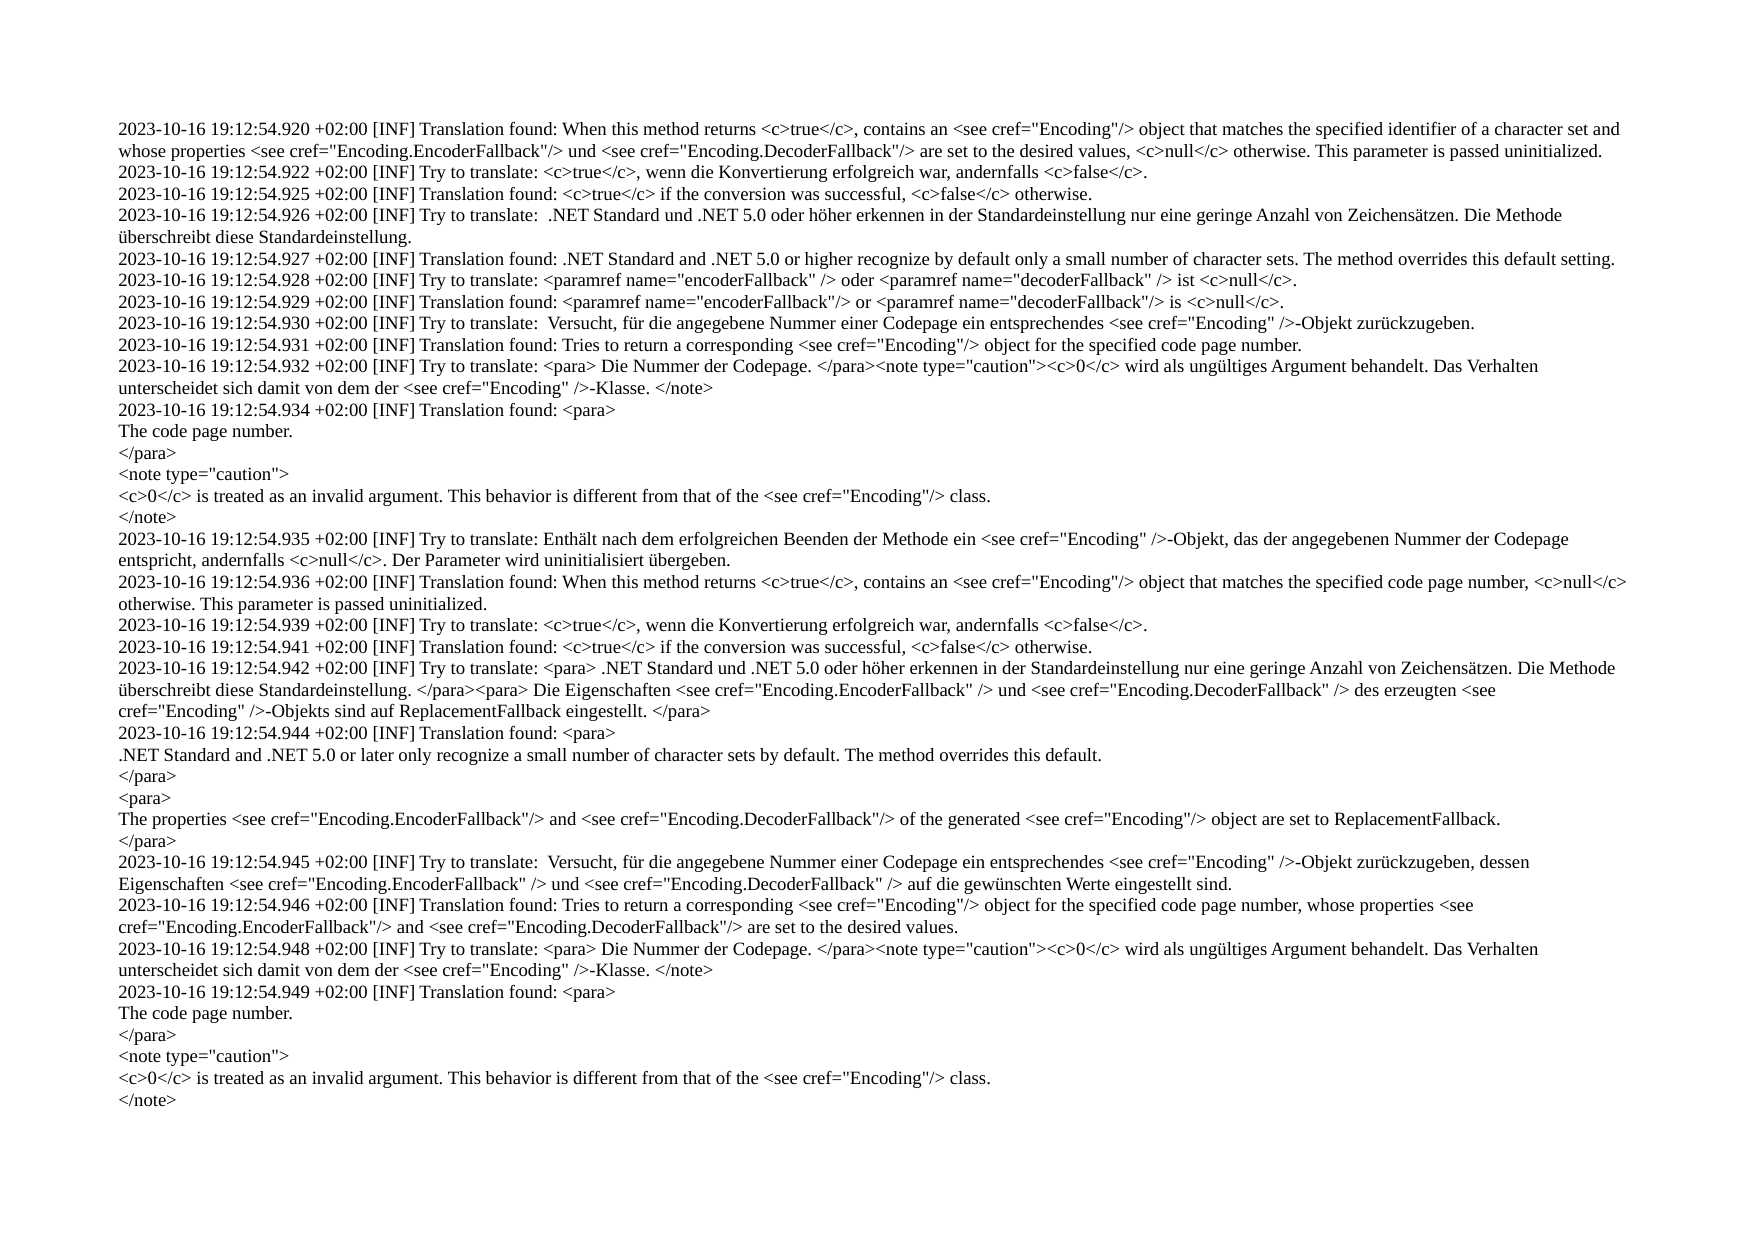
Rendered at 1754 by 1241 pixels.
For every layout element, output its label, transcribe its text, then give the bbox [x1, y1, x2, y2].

text 2023-10-16 19:12:54.926 +02:00 [INF] Try to translate: .NET Standard und .NET 5.0 oder höher erkennen in der Standardeinstellung nur eine geringe Anzahl von Zeichensätzen. Die Methode überschreibt diese Standardeinstellung. [118, 204, 1636, 247]
text 2023-10-16 19:12:54.931 +02:00 [INF] Translation found: Tries to return a corresponding <see cref="Encoding"/> object for the specified code page number. [118, 334, 1636, 355]
text 2023-10-16 19:12:54.932 +02:00 [INF] Try to translate: <para> Die Nummer der Codepage. </para><note type="caution"><c>0</c> wird als ungültiges Argument behandelt. Das Verhalten unterscheidet sich damit von dem der <see cref="Encoding" />-Klasse. </note> [118, 355, 1636, 398]
text 2023-10-16 19:12:54.928 +02:00 [INF] Try to translate: <paramref name="encoderFallback" /> oder <paramref name="decoderFallback" /> ist <c>null</c>. [118, 269, 1636, 291]
text 2023-10-16 19:12:54.939 +02:00 [INF] Try to translate: <c>true</c>, wenn die Konvertierung erfolgreich war, andernfalls <c>false</c>. [118, 614, 1636, 636]
text 2023-10-16 19:12:54.925 +02:00 [INF] Translation found: <c>true</c> if the conversion was successful, <c>false</c> otherwise. [118, 183, 1636, 204]
text 2023-10-16 19:12:54.948 +02:00 [INF] Try to translate: <para> Die Nummer der Codepage. </para><note type="caution"><c>0</c> wird als ungültiges Argument behandelt. Das Verhalten unterscheidet sich damit von dem der <see cref="Encoding" />-Klasse. </note> [118, 937, 1636, 981]
text 2023-10-16 19:12:54.927 +02:00 [INF] Translation found: .NET Standard and .NET 5.0 or higher recognize by default only a small number of character sets. The method overrides this default setting. [118, 247, 1636, 269]
text 2023-10-16 19:12:54.944 +02:00 [INF] Translation found: <para> .NET Standard and .NET 5.0 or later only recognize a small number of character sets by default. The method overrides this default. </para> <para> The properties <see cref="Encoding.EncoderFallback"/> and <see cref="Encoding.DecoderFallback"/> of the generated <see cref="Encoding"/> object are set to ReplacementFallback. </para> [118, 722, 1636, 851]
text 2023-10-16 19:12:54.945 +02:00 [INF] Try to translate: Versucht, für die angegebene Nummer einer Codepage ein entsprechendes <see cref="Encoding" />-Objekt zurückzugeben, dessen Eigenschaften <see cref="Encoding.EncoderFallback" /> und <see cref="Encoding.DecoderFallback" /> auf die gewünschten Werte eingestellt sind. [118, 851, 1636, 894]
text 2023-10-16 19:12:54.930 +02:00 [INF] Try to translate: Versucht, für die angegebene Nummer einer Codepage ein entsprechendes <see cref="Encoding" />-Objekt zurückzugeben. [118, 312, 1636, 334]
text 2023-10-16 19:12:54.946 +02:00 [INF] Translation found: Tries to return a corresponding <see cref="Encoding"/> object for the specified code page number, whose properties <see cref="Encoding.EncoderFallback"/> and <see cref="Encoding.DecoderFallback"/> are set to the desired values. [118, 894, 1636, 937]
text 2023-10-16 19:12:54.920 +02:00 [INF] Translation found: When this method returns <c>true</c>, contains an <see cref="Encoding"/> object that matches the specified identifier of a character set and whose properties <see cref="Encoding.EncoderFallback"/> und <see cref="Encoding.DecoderFallback"/> are set to the desired values, <c>null</c> otherwise. This parameter is passed uninitialized. [118, 118, 1636, 161]
text 2023-10-16 19:12:54.929 +02:00 [INF] Translation found: <paramref name="encoderFallback"/> or <paramref name="decoderFallback"/> is <c>null</c>. [118, 291, 1636, 312]
text 2023-10-16 19:12:54.935 +02:00 [INF] Try to translate: Enthält nach dem erfolgreichen Beenden der Methode ein <see cref="Encoding" />-Objekt, das der angegebenen Nummer der Codepage entspricht, andernfalls <c>null</c>. Der Parameter wird uninitialisiert übergeben. [118, 528, 1636, 571]
text 2023-10-16 19:12:54.949 +02:00 [INF] Translation found: <para> The code page number. </para> <note type="caution"> <c>0</c> is treated as an invalid argument. This behavior is different from that of the <see cref="Encoding"/> class. </note> [118, 981, 1636, 1110]
text 2023-10-16 19:12:54.922 +02:00 [INF] Try to translate: <c>true</c>, wenn die Konvertierung erfolgreich war, andernfalls <c>false</c>. [118, 161, 1636, 183]
text 2023-10-16 19:12:54.941 +02:00 [INF] Translation found: <c>true</c> if the conversion was successful, <c>false</c> otherwise. [118, 636, 1636, 657]
text 2023-10-16 19:12:54.934 +02:00 [INF] Translation found: <para> The code page number. </para> <note type="caution"> <c>0</c> is treated as an invalid argument. This behavior is different from that of the <see cref="Encoding"/> class. </note> [118, 398, 1636, 528]
text 2023-10-16 19:12:54.936 +02:00 [INF] Translation found: When this method returns <c>true</c>, contains an <see cref="Encoding"/> object that matches the specified code page number, <c>null</c> otherwise. This parameter is passed uninitialized. [118, 571, 1636, 614]
text 2023-10-16 19:12:54.942 +02:00 [INF] Try to translate: <para> .NET Standard und .NET 5.0 oder höher erkennen in der Standardeinstellung nur eine geringe Anzahl von Zeichensätzen. Die Methode überschreibt diese Standardeinstellung. </para><para> Die Eigenschaften <see cref="Encoding.EncoderFallback" /> und <see cref="Encoding.DecoderFallback" /> des erzeugten <see cref="Encoding" />-Objekts sind auf ReplacementFallback eingestellt. </para> [118, 657, 1636, 722]
